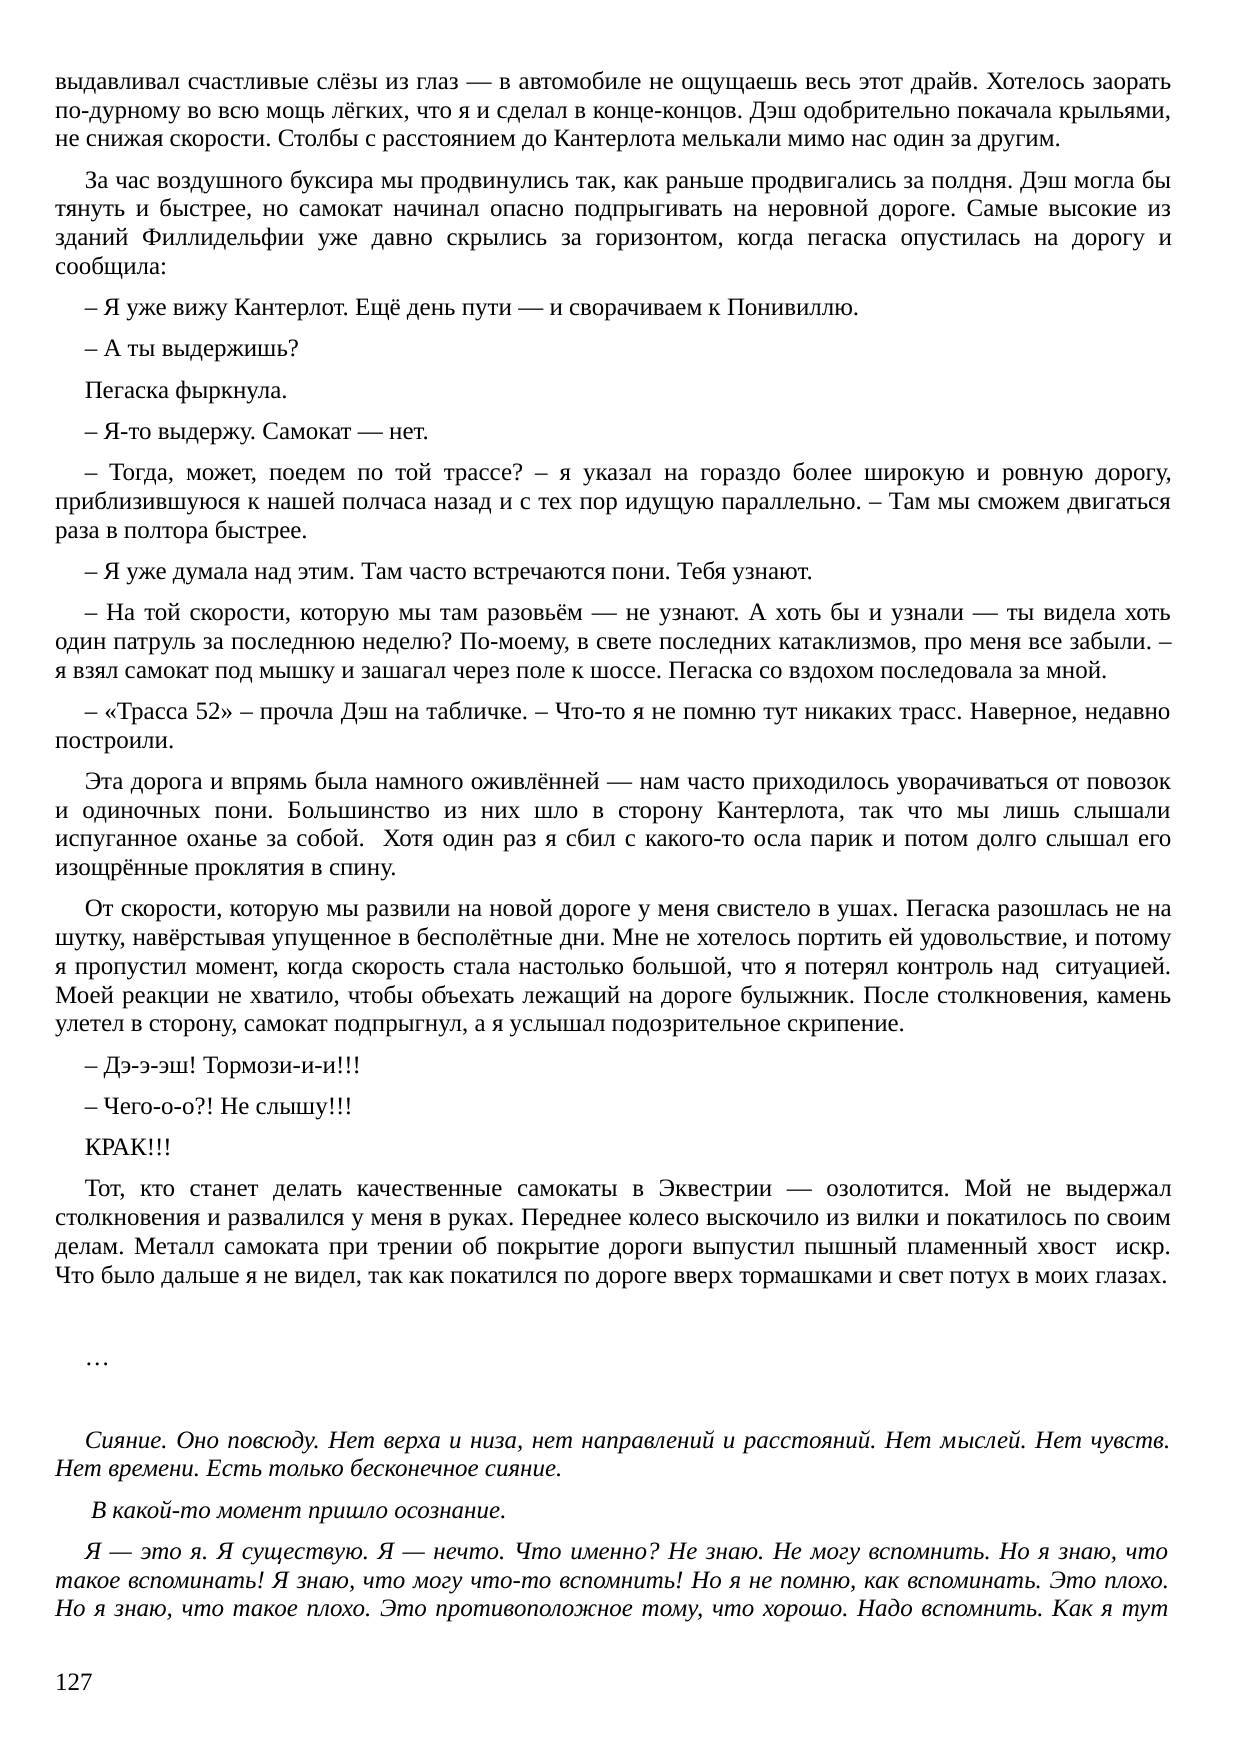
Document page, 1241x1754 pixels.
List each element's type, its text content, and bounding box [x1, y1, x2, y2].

text выдавливал счастливые слёзы из глаз — в автомобиле не ощущаешь весь этот драйв. Хотелось заорать по-дурному во всю мощь лёгких, что я и сделал в конце-концов. Дэш одобрительно покачала крыльями, не снижая скорости. Столбы с расстоянием до Кантерлота мелькали мимо нас один за другим. [55, 66, 1173, 152]
text – На той скорости, которую мы там разовьём — не узнают. А хоть бы и узнали — ты видела хоть один патруль за последнюю неделю? По-моему, в свете последних катаклизмов, про меня все забыли. – я взял самокат под мышку и зашагал через поле к шоссе. Пегаска со вздохом последовала за мной. [55, 597, 1173, 683]
text Эта дорога и впрямь была намного оживлённей — нам часто приходилось уворачиваться от повозок и одиночных пони. Большинство из них шло в сторону Кантерлота, так что мы лишь слышали испуганное оханье за собой. Хотя один раз я сбил с какого-то осла парик и потом долго слышал его изощрённые проклятия в спину. [55, 766, 1173, 881]
text В какой-то момент пришло осознание. [55, 1495, 1173, 1523]
text – «Трасса 52» – прочла Дэш на табличке. – Что-то я не помню тут никаких трасс. Наверное, недавно построили. [55, 696, 1173, 753]
text КРАК!!! [55, 1132, 1173, 1161]
text Пегаска фыркнула. [55, 375, 1173, 403]
text Тот, кто станет делать качественные самокаты в Эквестрии — озолотится. Мой не выдержал столкновения и развалился у меня в руках. Переднее колесо выскочило из вилки и покатилось по своим делам. Металл самоката при трении об покрытие дороги выпустил пышный пламенный хвост искр. Что было дальше я не видел, так как покатился по дороге вверх тормашками и свет потух в моих глазах. [55, 1173, 1173, 1288]
text Я — это я. Я существую. Я — нечто. Что именно? Не знаю. Не могу вспомнить. Но я знаю, что такое вспоминать! Я знаю, что могу что-то вспомнить! Но я не помню, как вспоминать. Это плохо. Но я знаю, что такое плохо. Это противоположное тому, что хорошо. Надо вспомнить. Как я тут [55, 1536, 1173, 1622]
text – Я уже думала над этим. Там часто встречаются пони. Тебя узнают. [55, 556, 1173, 585]
text – Чего-о-о?! Не слышу!!! [55, 1091, 1173, 1120]
text – Тогда, может, поедем по той трассе? – я указал на гораздо более широкую и ровную дорогу, приблизившуюся к нашей полчаса назад и с тех пор идущую параллельно. – Там мы сможем двигаться раза в полтора быстрее. [55, 457, 1173, 543]
text За час воздушного буксира мы продвинулись так, как раньше продвигались за полдня. Дэш могла бы тянуть и быстрее, но самокат начинал опасно подпрыгивать на неровной дороге. Самые высокие из зданий Филлидельфии уже давно скрылись за горизонтом, когда пегаска опустилась на дорогу и сообщила: [55, 165, 1173, 280]
text От скорости, которую мы развили на новой дороге у меня свистело в ушах. Пегаска разошлась не на шутку, навёрстывая упущенное в бесполётные дни. Мне не хотелось портить ей удовольствие, и потому я пропустил момент, когда скорость стала настолько большой, что я потерял контроль над ситуацией. Моей реакции не хватило, чтобы объехать лежащий на дороге булыжник. После столкновения, камень улетел в сторону, самокат подпрыгнул, а я услышал подозрительное скрипение. [55, 893, 1173, 1037]
text – Я уже вижу Кантерлот. Ещё день пути — и сворачиваем к Понивиллю. [55, 292, 1173, 321]
text … [55, 1342, 1173, 1371]
text Сияние. Оно повсюду. Нет верха и низа, нет направлений и расстояний. Нет мыслей. Нет чувств. Нет времени. Есть только бесконечное сияние. [55, 1425, 1173, 1482]
text – А ты выдержишь? [55, 333, 1173, 362]
text – Дэ-э-эш! Тормози-и-и!!! [55, 1050, 1173, 1078]
text – Я-то выдержу. Самокат — нет. [55, 416, 1173, 445]
